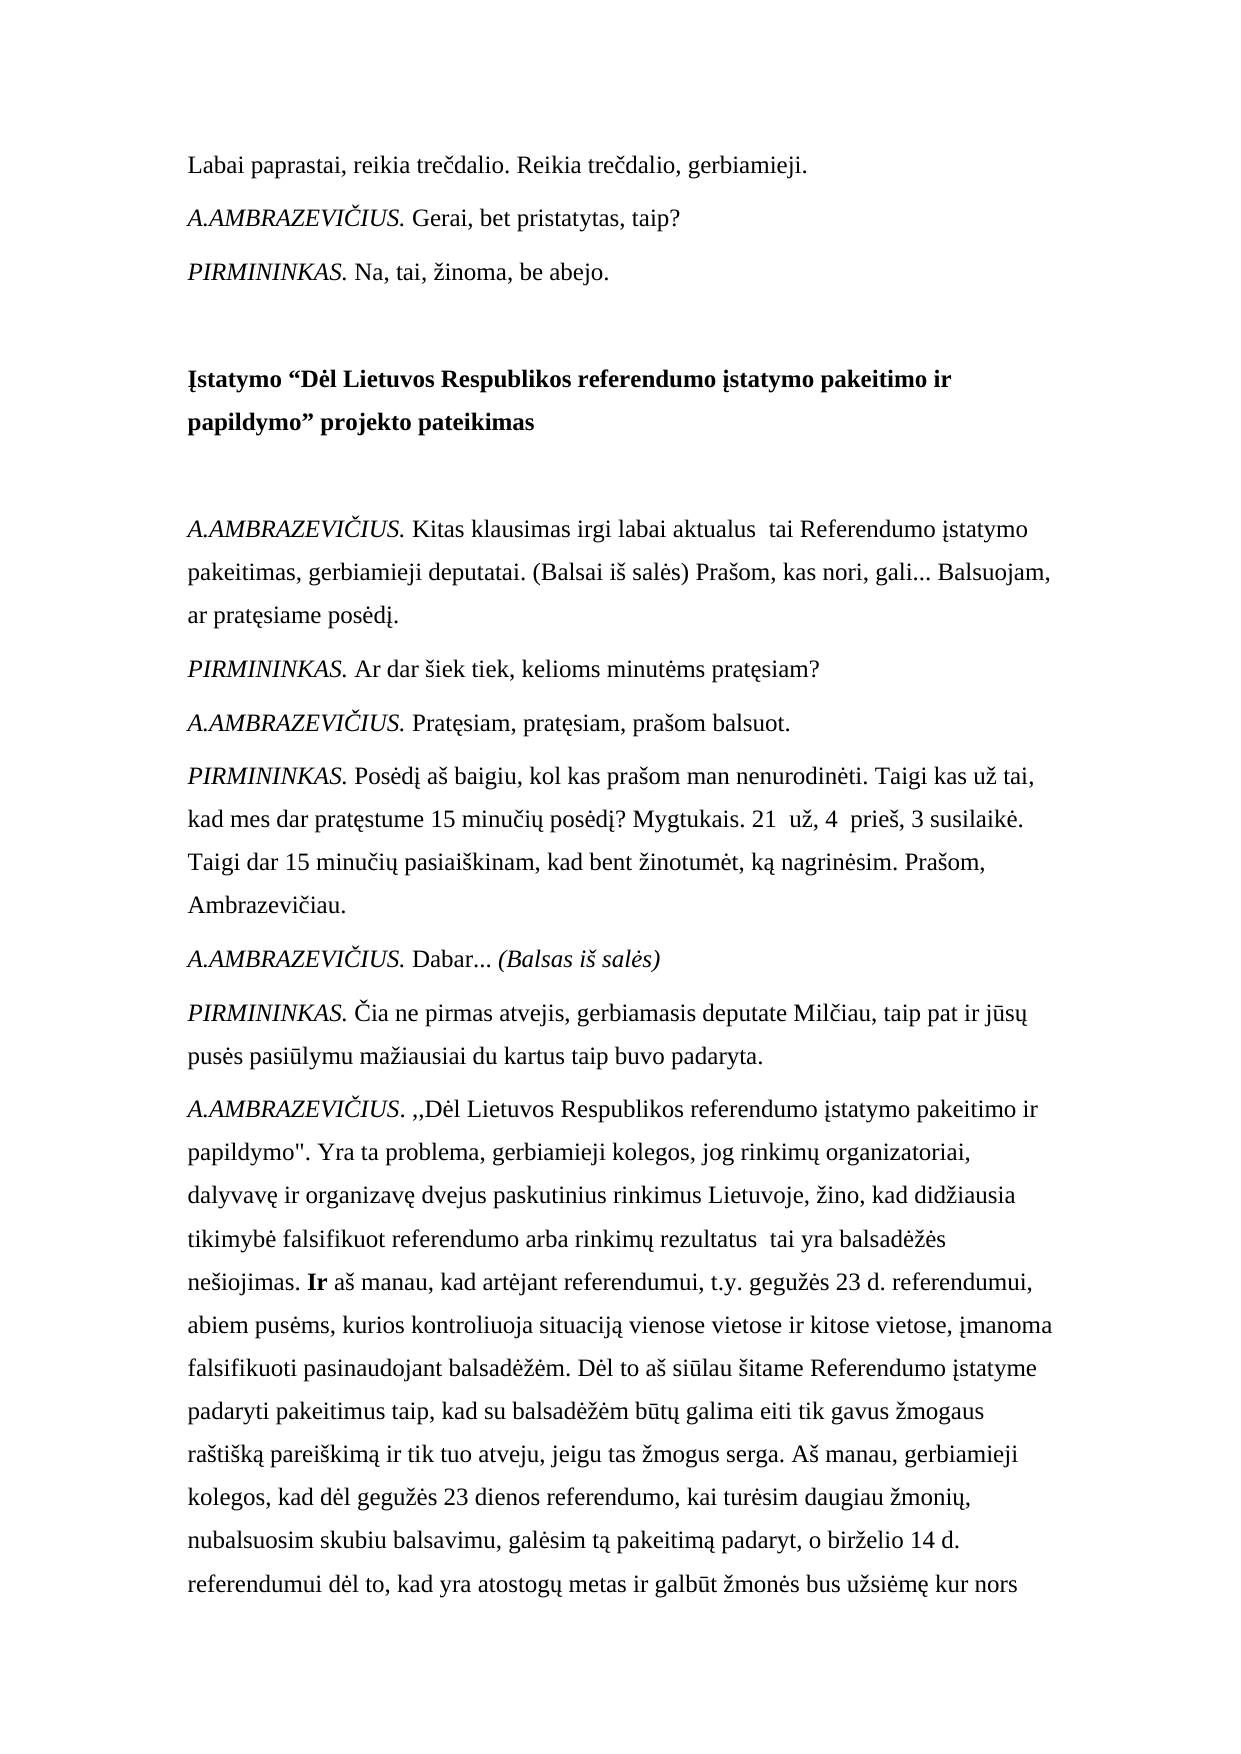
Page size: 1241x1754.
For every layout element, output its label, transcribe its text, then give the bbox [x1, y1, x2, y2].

text Labai paprastai, reikia trečdalio. Reikia trečdalio, gerbiamieji. [187, 150, 1053, 179]
text PIRMININKAS. Čia ne pirmas atvejis, gerbiamasis deputate Milčiau, taip pat ir jūsų pusės pasiūlymu mažiausiai du kartus taip buvo padaryta. [187, 998, 1053, 1069]
text A.AMBRAZEVIČIUS. Kitas klausimas irgi labai aktualus tai Referendumo įstatymo pakeitimas, gerbiamieji deputatai. (Balsai iš salės) Prašom, kas nori, gali... Balsuojam, ar pratęsiame posėdį. [187, 514, 1053, 629]
text A.AMBRAZEVIČIUS. Pratęsiam, pratęsiam, prašom balsuot. [187, 708, 1053, 736]
text PIRMININKAS. Na, tai, žinoma, be abejo. [187, 257, 1053, 286]
text Įstatymo “Dėl Lietuvos Respublikos referendumo įstatymo pakeitimo ir papildymo” projekto pateikimas [187, 364, 1053, 436]
text A.AMBRAZEVIČIUS. Gerai, bet pristatytas, taip? [187, 203, 1053, 232]
text A.AMBRAZEVIČIUS. ,,Dėl Lietuvos Respublikos referendumo įstatymo pakeitimo ir papildymo". Yra ta problema, gerbiamieji kolegos, jog rinkimų organizatoriai, dalyvavę ir organizavę dvejus paskutinius rinkimus Lietuvoje, žino, kad didžiausia tikimybė falsifikuot referendumo arba rinkimų rezultatus tai yra balsadėžės nešiojimas. Ir aš manau, kad artėjant referendumui, t.y. gegužės 23 d. referendumui, abiem pusėms, kurios kontroliuoja situaciją vienose vietose ir kitose vietose, įmanoma falsifikuoti pasinaudojant balsadėžėm. Dėl to aš siūlau šitame Referendumo įstatyme padaryti pakeitimus taip, kad su balsadėžėm būtų galima eiti tik gavus žmogaus raštišką pareiškimą ir tik tuo atveju, jeigu tas žmogus serga. Aš manau, gerbiamieji kolegos, kad dėl gegužės 23 dienos referendumo, kai turėsim daugiau žmonių, nubalsuosim skubiu balsavimu, galėsim tą pakeitimą padaryt, o birželio 14 d. referendumui dėl to, kad yra atostogų metas ir galbūt žmonės bus užsiėmę kur nors [187, 1094, 1053, 1597]
text PIRMININKAS. Posėdį aš baigiu, kol kas prašom man nenurodinėti. Taigi kas už tai, kad mes dar pratęstume 15 minučių posėdį? Mygtukais. 21 už, 4 prieš, 3 susilaikė. Taigi dar 15 minučių pasiaiškinam, kad bent žinotumėt, ką nagrinėsim. Prašom, Ambrazevičiau. [187, 761, 1053, 919]
text A.AMBRAZEVIČIUS. Dabar... (Balsas iš salės) [187, 944, 1053, 973]
text PIRMININKAS. Ar dar šiek tiek, kelioms minutėms pratęsiam? [187, 654, 1053, 683]
